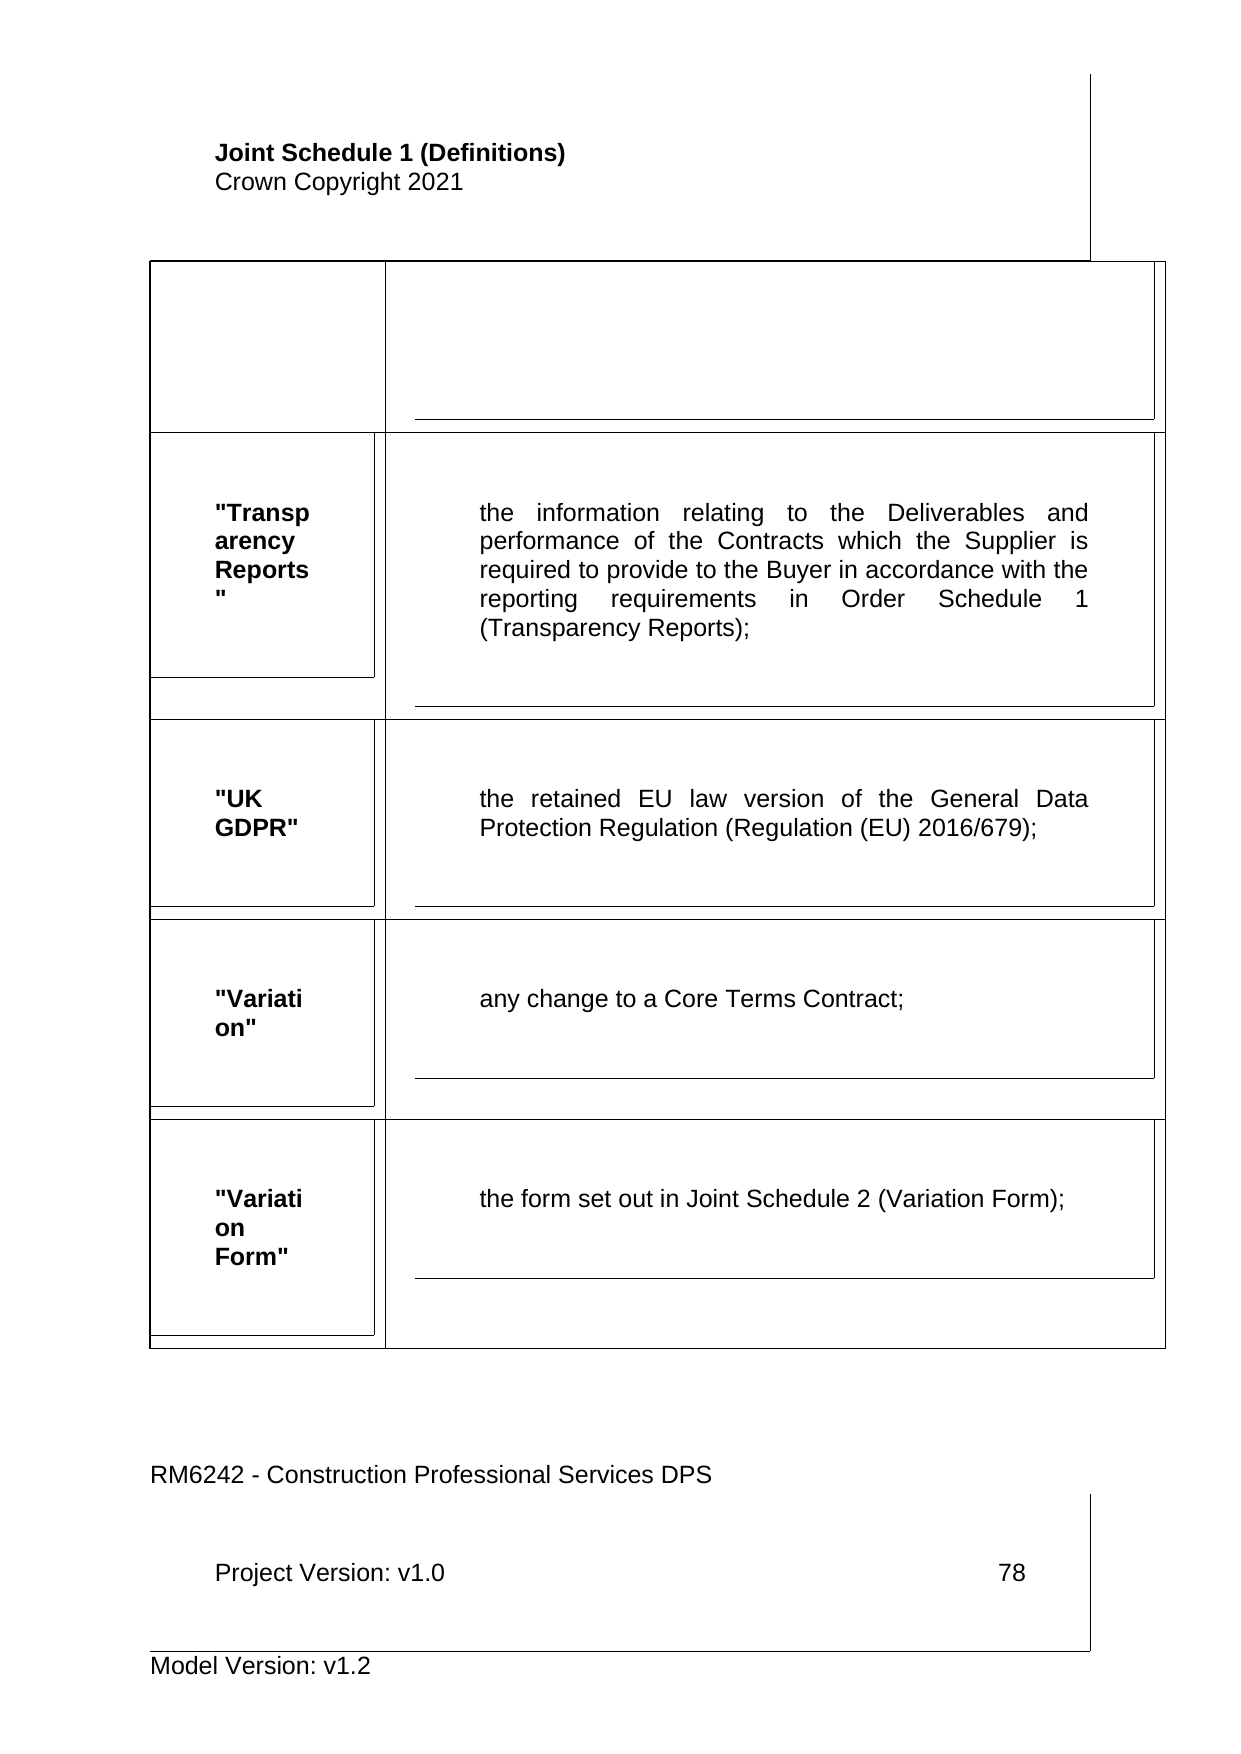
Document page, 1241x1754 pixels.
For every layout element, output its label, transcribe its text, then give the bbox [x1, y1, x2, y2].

table_cell the retained EU law version of the General Data Protection Regulation (Regulation (EU) 2016/679); [386, 720, 1165, 919]
table_cell [151, 262, 385, 432]
table_cell "Variation Form" [151, 1120, 385, 1348]
table_cell "UK GDPR" [151, 720, 385, 919]
table_cell [386, 262, 1165, 432]
table_cell the information relating to the Deliverables and performance of the Contracts which the Supplier is required to provide to the Buyer in accordance with the reporting requirements in Order Schedule 1 (Transparency Reports); [386, 433, 1165, 718]
table_cell "Transparency Reports" [151, 433, 385, 718]
table_cell "Variation" [151, 920, 385, 1119]
table_cell the form set out in Joint Schedule 2 (Variation Form); [386, 1120, 1165, 1348]
table_cell any change to a Core Terms Contract; [386, 920, 1165, 1119]
